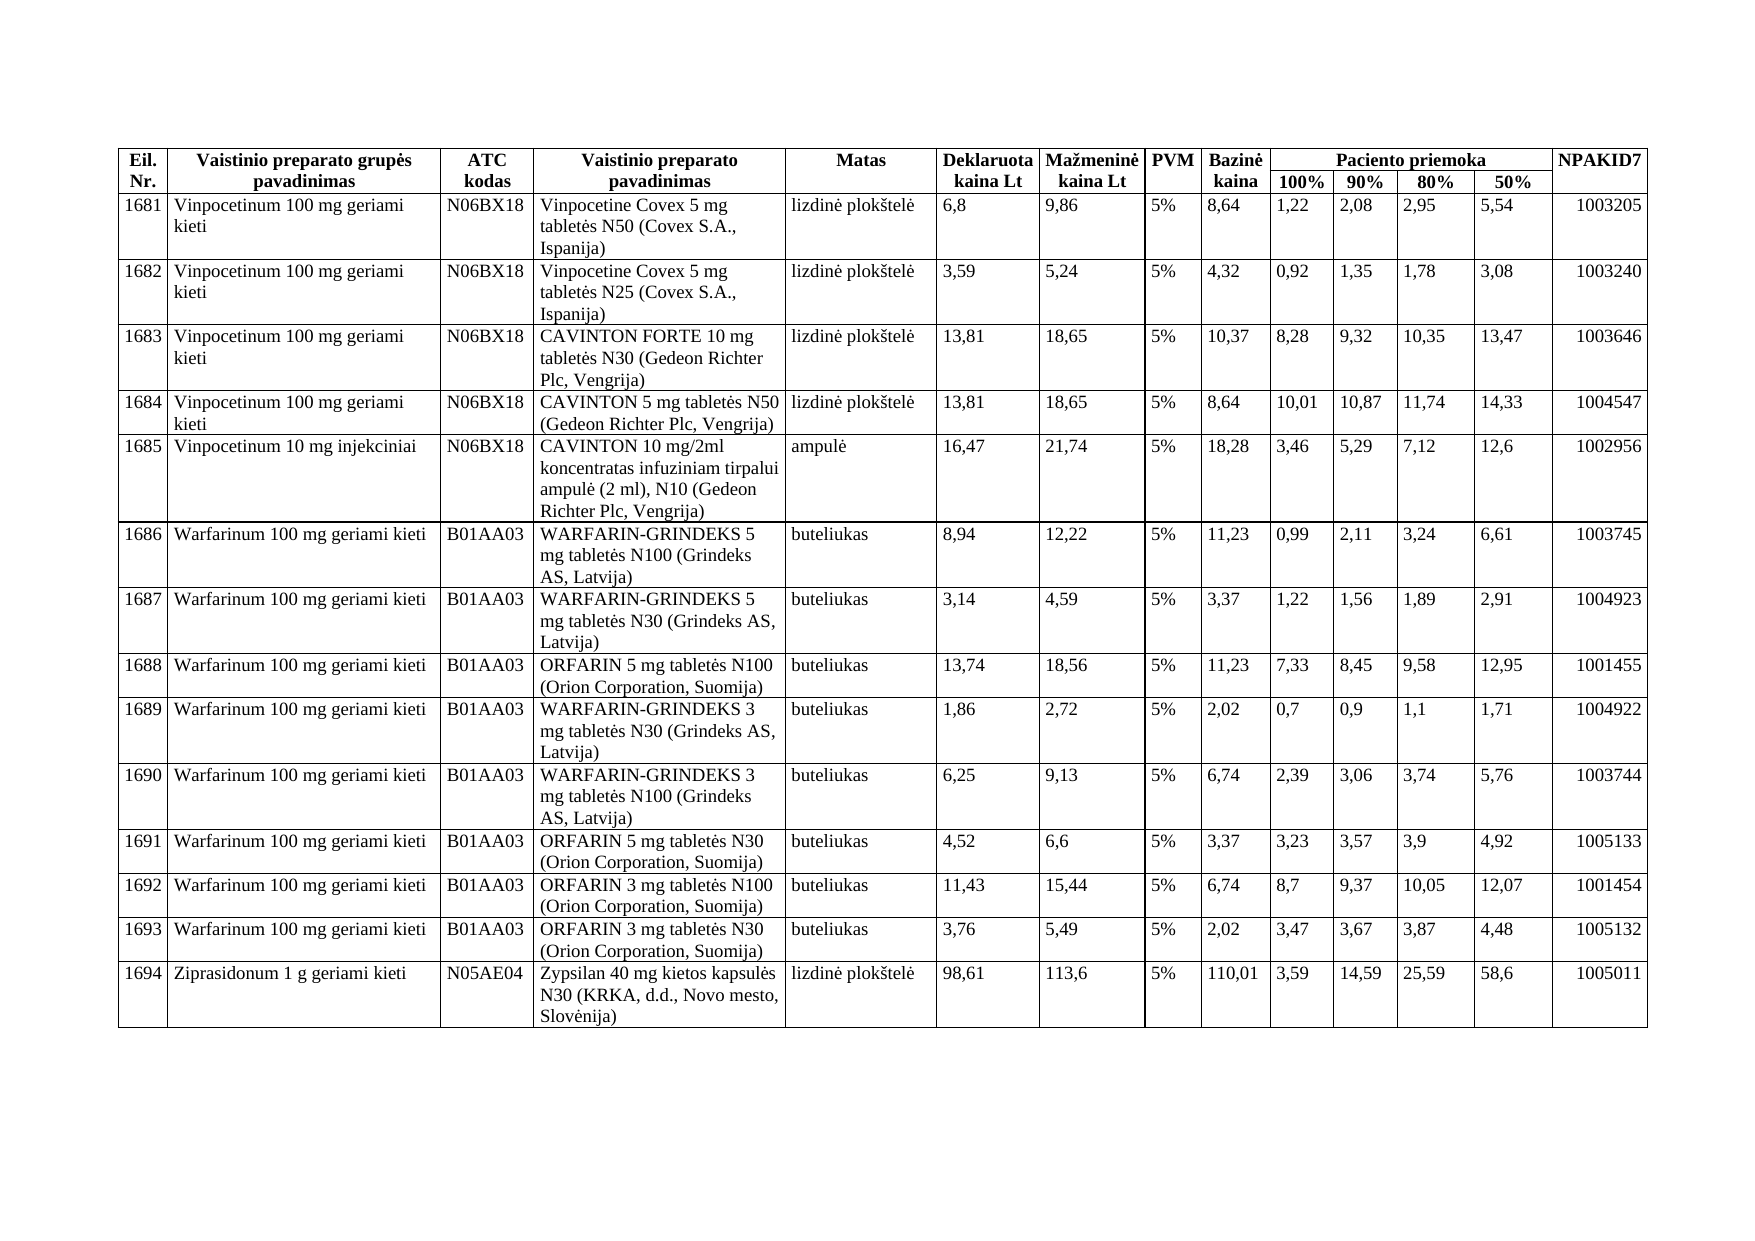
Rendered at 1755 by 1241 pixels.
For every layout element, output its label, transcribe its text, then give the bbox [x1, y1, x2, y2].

table_cell 18,65 [1040, 325, 1144, 390]
table_cell lizdinė plokštelė [786, 391, 936, 434]
table_cell 12,6 [1475, 435, 1552, 521]
table_cell 4,48 [1475, 918, 1552, 961]
table_header Deklaruota kaina Lt [937, 149, 1039, 193]
table_cell B01AA03 [441, 698, 533, 763]
table_cell N06BX18 [441, 260, 533, 324]
table_cell 3,87 [1398, 918, 1474, 961]
table_cell 9,32 [1334, 325, 1397, 390]
table_cell 6,61 [1475, 523, 1552, 587]
table_cell 1,1 [1398, 698, 1474, 763]
table_cell 110,01 [1202, 962, 1270, 1027]
table_cell 18,56 [1040, 654, 1144, 697]
table_cell 1,35 [1334, 260, 1397, 324]
table_cell 15,44 [1040, 874, 1144, 917]
table_cell 1684 [119, 391, 167, 434]
table_cell 5% [1146, 588, 1201, 653]
table_cell B01AA03 [441, 918, 533, 961]
table_cell 5,24 [1040, 260, 1144, 324]
table_cell 2,08 [1334, 194, 1397, 258]
table_cell buteliukas [786, 764, 936, 828]
table_cell 98,61 [937, 962, 1039, 1027]
table_cell Warfarinum 100 mg geriami kieti [168, 588, 440, 653]
table_cell 3,46 [1271, 435, 1333, 521]
table_cell 18,65 [1040, 391, 1144, 434]
table_cell 5% [1146, 918, 1201, 961]
table_cell ORFARIN 5 mg tabletės N100 (Orion Corporation, Suomija) [534, 654, 785, 697]
table_cell Vinpocetinum 100 mg geriami kieti [168, 194, 440, 258]
table_cell Zypsilan 40 mg kietos kapsulės N30 (KRKA, d.d., Novo mesto, Slovėnija) [534, 962, 785, 1027]
table_cell 5,29 [1334, 435, 1397, 521]
table_cell Vinpocetinum 100 mg geriami kieti [168, 391, 440, 434]
table_cell 3,37 [1202, 830, 1270, 873]
table_cell 8,28 [1271, 325, 1333, 390]
table_cell 1002956 [1553, 435, 1647, 521]
table_cell 8,64 [1202, 194, 1270, 258]
table_cell 1,22 [1271, 588, 1333, 653]
table_cell buteliukas [786, 523, 936, 587]
table_cell Ziprasidonum 1 g geriami kieti [168, 962, 440, 1027]
table_cell 5% [1146, 260, 1201, 324]
table_cell 113,6 [1040, 962, 1144, 1027]
table_cell 3,47 [1271, 918, 1333, 961]
table_cell lizdinė plokštelė [786, 325, 936, 390]
table_cell Vinpocetine Covex 5 mg tabletės N25 (Covex S.A., Ispanija) [534, 260, 785, 324]
table_cell 9,86 [1040, 194, 1144, 258]
table_cell 3,24 [1398, 523, 1474, 587]
table_cell 7,12 [1398, 435, 1474, 521]
table_header Vaistinio preparato grupės pavadinimas [168, 149, 440, 193]
table_cell 2,91 [1475, 588, 1552, 653]
table_cell 5,49 [1040, 918, 1144, 961]
table_cell 3,59 [937, 260, 1039, 324]
table_cell 12,07 [1475, 874, 1552, 917]
table_cell 6,8 [937, 194, 1039, 258]
table_cell 1005133 [1553, 830, 1647, 873]
table_cell 6,25 [937, 764, 1039, 828]
table_header Eil. Nr. [119, 149, 167, 193]
table_cell 2,11 [1334, 523, 1397, 587]
table_cell 1687 [119, 588, 167, 653]
table_cell 0,99 [1271, 523, 1333, 587]
table_cell Warfarinum 100 mg geriami kieti [168, 764, 440, 828]
table_cell 9,13 [1040, 764, 1144, 828]
table_cell 1,86 [937, 698, 1039, 763]
table_cell N06BX18 [441, 391, 533, 434]
table_cell 58,6 [1475, 962, 1552, 1027]
table_cell B01AA03 [441, 830, 533, 873]
table_cell CAVINTON 5 mg tabletės N50 (Gedeon Richter Plc, Vengrija) [534, 391, 785, 434]
table_header Mažmeninė kaina Lt [1040, 149, 1144, 193]
table_cell Vinpocetinum 10 mg injekciniai [168, 435, 440, 521]
table_cell Warfarinum 100 mg geriami kieti [168, 830, 440, 873]
table_cell 1690 [119, 764, 167, 828]
table_cell 5% [1146, 830, 1201, 873]
table_cell 3,23 [1271, 830, 1333, 873]
table_cell 1004547 [1553, 391, 1647, 434]
table_cell 2,39 [1271, 764, 1333, 828]
table_cell 7,33 [1271, 654, 1333, 697]
table_cell 0,7 [1271, 698, 1333, 763]
table_cell Warfarinum 100 mg geriami kieti [168, 874, 440, 917]
table_cell 10,35 [1398, 325, 1474, 390]
table_cell 0,9 [1334, 698, 1397, 763]
table_cell 6,74 [1202, 874, 1270, 917]
table_cell buteliukas [786, 918, 936, 961]
table_cell 1003646 [1553, 325, 1647, 390]
table_cell 3,74 [1398, 764, 1474, 828]
table_cell lizdinė plokštelė [786, 962, 936, 1027]
table_cell buteliukas [786, 588, 936, 653]
table_cell WARFARIN-GRINDEKS 3 mg tabletės N100 (Grindeks AS, Latvija) [534, 764, 785, 828]
table_cell 1691 [119, 830, 167, 873]
table_cell N06BX18 [441, 325, 533, 390]
table_cell CAVINTON FORTE 10 mg tabletės N30 (Gedeon Richter Plc, Vengrija) [534, 325, 785, 390]
table_cell Vinpocetine Covex 5 mg tabletės N50 (Covex S.A., Ispanija) [534, 194, 785, 258]
table_cell 5% [1146, 874, 1201, 917]
table_cell 1686 [119, 523, 167, 587]
table_cell 1682 [119, 260, 167, 324]
table_cell 6,6 [1040, 830, 1144, 873]
table_cell 2,02 [1202, 698, 1270, 763]
table_cell 8,94 [937, 523, 1039, 587]
table_cell 10,37 [1202, 325, 1270, 390]
table_cell 13,81 [937, 391, 1039, 434]
table_cell 14,59 [1334, 962, 1397, 1027]
table_cell 14,33 [1475, 391, 1552, 434]
table_cell 3,76 [937, 918, 1039, 961]
table_cell WARFARIN-GRINDEKS 3 mg tabletės N30 (Grindeks AS, Latvija) [534, 698, 785, 763]
table_cell lizdinė plokštelė [786, 194, 936, 258]
table_cell 11,23 [1202, 523, 1270, 587]
table_cell 4,32 [1202, 260, 1270, 324]
table_cell WARFARIN-GRINDEKS 5 mg tabletės N30 (Grindeks AS, Latvija) [534, 588, 785, 653]
table_cell 2,02 [1202, 918, 1270, 961]
table_cell ORFARIN 3 mg tabletės N100 (Orion Corporation, Suomija) [534, 874, 785, 917]
table_cell N05AE04 [441, 962, 533, 1027]
table_cell 1005011 [1553, 962, 1647, 1027]
table_cell 18,28 [1202, 435, 1270, 521]
table_cell 90% [1334, 171, 1397, 193]
table_header Vaistinio preparato pavadinimas [534, 149, 785, 193]
table_cell 3,08 [1475, 260, 1552, 324]
table_cell Warfarinum 100 mg geriami kieti [168, 654, 440, 697]
table_cell N06BX18 [441, 194, 533, 258]
table_cell 1003240 [1553, 260, 1647, 324]
table_cell 1001455 [1553, 654, 1647, 697]
table_cell ORFARIN 3 mg tabletės N30 (Orion Corporation, Suomija) [534, 918, 785, 961]
table_cell 2,95 [1398, 194, 1474, 258]
table_cell 8,7 [1271, 874, 1333, 917]
table_cell 1689 [119, 698, 167, 763]
table_cell 4,92 [1475, 830, 1552, 873]
table_cell 1005132 [1553, 918, 1647, 961]
table_cell 1003205 [1553, 194, 1647, 258]
table_cell 5% [1146, 962, 1201, 1027]
table_cell 9,58 [1398, 654, 1474, 697]
table_cell 1692 [119, 874, 167, 917]
table_cell 9,37 [1334, 874, 1397, 917]
table_cell 50% [1475, 171, 1552, 193]
table_cell 1694 [119, 962, 167, 1027]
table_cell 1685 [119, 435, 167, 521]
table_cell 1003745 [1553, 523, 1647, 587]
table_cell 1688 [119, 654, 167, 697]
table_header Matas [786, 149, 936, 193]
table_cell 21,74 [1040, 435, 1144, 521]
table_cell B01AA03 [441, 764, 533, 828]
table_cell 1,22 [1271, 194, 1333, 258]
table_cell Warfarinum 100 mg geriami kieti [168, 523, 440, 587]
table_cell B01AA03 [441, 654, 533, 697]
table_cell Vinpocetinum 100 mg geriami kieti [168, 325, 440, 390]
table_cell buteliukas [786, 874, 936, 917]
table_cell 11,43 [937, 874, 1039, 917]
table_cell 5% [1146, 698, 1201, 763]
table_cell 2,72 [1040, 698, 1144, 763]
table_header Bazinė kaina Lt [1202, 149, 1270, 193]
table_cell lizdinė plokštelė [786, 260, 936, 324]
table_cell ORFARIN 5 mg tabletės N30 (Orion Corporation, Suomija) [534, 830, 785, 873]
table_cell Vinpocetinum 100 mg geriami kieti [168, 260, 440, 324]
table_header NPAKID7 [1553, 149, 1647, 193]
table_header Paciento priemoka [1271, 149, 1552, 170]
table_cell 1001454 [1553, 874, 1647, 917]
table_cell 8,64 [1202, 391, 1270, 434]
table_cell 13,81 [937, 325, 1039, 390]
table_cell 11,23 [1202, 654, 1270, 697]
table_cell CAVINTON 10 mg/2ml koncentratas infuziniam tirpalui ampulė (2 ml), N10 (Gedeon Richter Plc, Vengrija) [534, 435, 785, 521]
table_cell 1,71 [1475, 698, 1552, 763]
table_cell 5% [1146, 523, 1201, 587]
table_cell ampulė [786, 435, 936, 521]
table_cell 5% [1146, 435, 1201, 521]
table_cell 3,59 [1271, 962, 1333, 1027]
table_cell 10,01 [1271, 391, 1333, 434]
table_header PVM [1146, 149, 1201, 193]
table_cell 11,74 [1398, 391, 1474, 434]
table_cell 5,76 [1475, 764, 1552, 828]
table_cell 4,52 [937, 830, 1039, 873]
table_cell buteliukas [786, 698, 936, 763]
table_cell 1,56 [1334, 588, 1397, 653]
table_cell N06BX18 [441, 435, 533, 521]
table_cell 1004922 [1553, 698, 1647, 763]
table_cell Warfarinum 100 mg geriami kieti [168, 698, 440, 763]
table_cell B01AA03 [441, 523, 533, 587]
table_cell 5% [1146, 764, 1201, 828]
table_cell 12,95 [1475, 654, 1552, 697]
table_cell 80% [1398, 171, 1474, 193]
table_cell 1003744 [1553, 764, 1647, 828]
table_cell 1,89 [1398, 588, 1474, 653]
table_cell 8,45 [1334, 654, 1397, 697]
table_cell 3,37 [1202, 588, 1270, 653]
table_cell 1004923 [1553, 588, 1647, 653]
table_cell buteliukas [786, 654, 936, 697]
table_cell 100% [1271, 171, 1333, 193]
table_cell B01AA03 [441, 874, 533, 917]
table_cell 13,74 [937, 654, 1039, 697]
table_cell 0,92 [1271, 260, 1333, 324]
table_cell 5% [1146, 194, 1201, 258]
table_cell 1,78 [1398, 260, 1474, 324]
table_cell 3,57 [1334, 830, 1397, 873]
table_cell B01AA03 [441, 588, 533, 653]
table_cell 5% [1146, 654, 1201, 697]
table_cell 3,14 [937, 588, 1039, 653]
table_cell 3,9 [1398, 830, 1474, 873]
table_cell 6,74 [1202, 764, 1270, 828]
table_cell 10,05 [1398, 874, 1474, 917]
table_cell WARFARIN-GRINDEKS 5 mg tabletės N100 (Grindeks AS, Latvija) [534, 523, 785, 587]
table_cell 4,59 [1040, 588, 1144, 653]
table_cell 5% [1146, 391, 1201, 434]
table_cell 5,54 [1475, 194, 1552, 258]
table_cell 10,87 [1334, 391, 1397, 434]
table_cell Warfarinum 100 mg geriami kieti [168, 918, 440, 961]
table_cell 1693 [119, 918, 167, 961]
table_cell 3,06 [1334, 764, 1397, 828]
table_header ATC kodas [441, 149, 533, 193]
table_cell 25,59 [1398, 962, 1474, 1027]
table_cell 1683 [119, 325, 167, 390]
table_cell 3,67 [1334, 918, 1397, 961]
table_cell 16,47 [937, 435, 1039, 521]
table_cell 5% [1146, 325, 1201, 390]
table_cell 1681 [119, 194, 167, 258]
table_cell 12,22 [1040, 523, 1144, 587]
table_cell 13,47 [1475, 325, 1552, 390]
table_cell buteliukas [786, 830, 936, 873]
